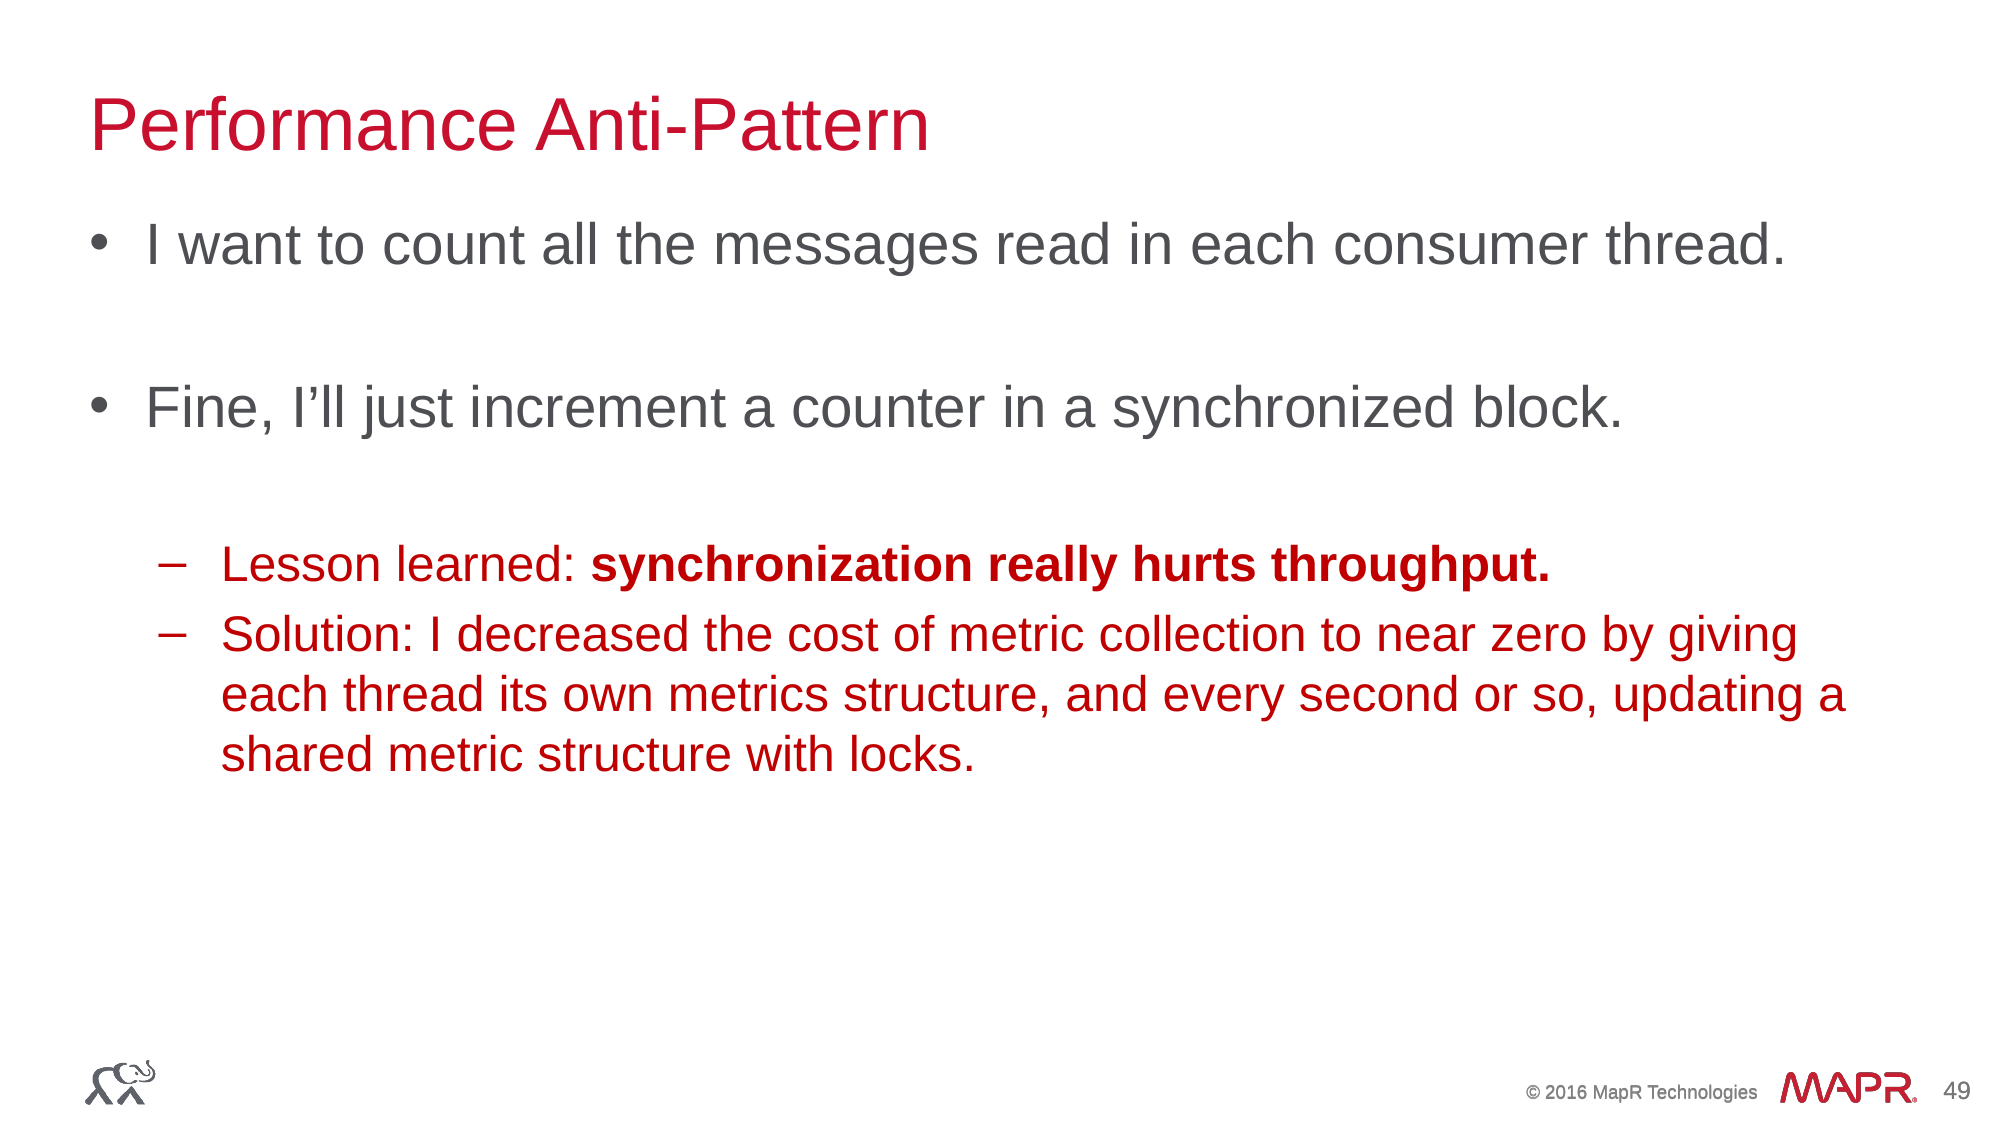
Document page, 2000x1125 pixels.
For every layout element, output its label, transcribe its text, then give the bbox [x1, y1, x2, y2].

title Performance Anti-Pattern [69, 45, 1869, 196]
list I want to count all the messages read in each consumer thread. Fine, I’ll just increment a counter in a synchronized block. Lesson learned: synchronization really hurts throughput. Solution: I decreased the cost of metric collection to near zero by giving each thread its own metrics structure, and every second or so, updating a shared metric structure with locks. [69, 196, 1869, 1005]
picture [75, 1038, 167, 1125]
